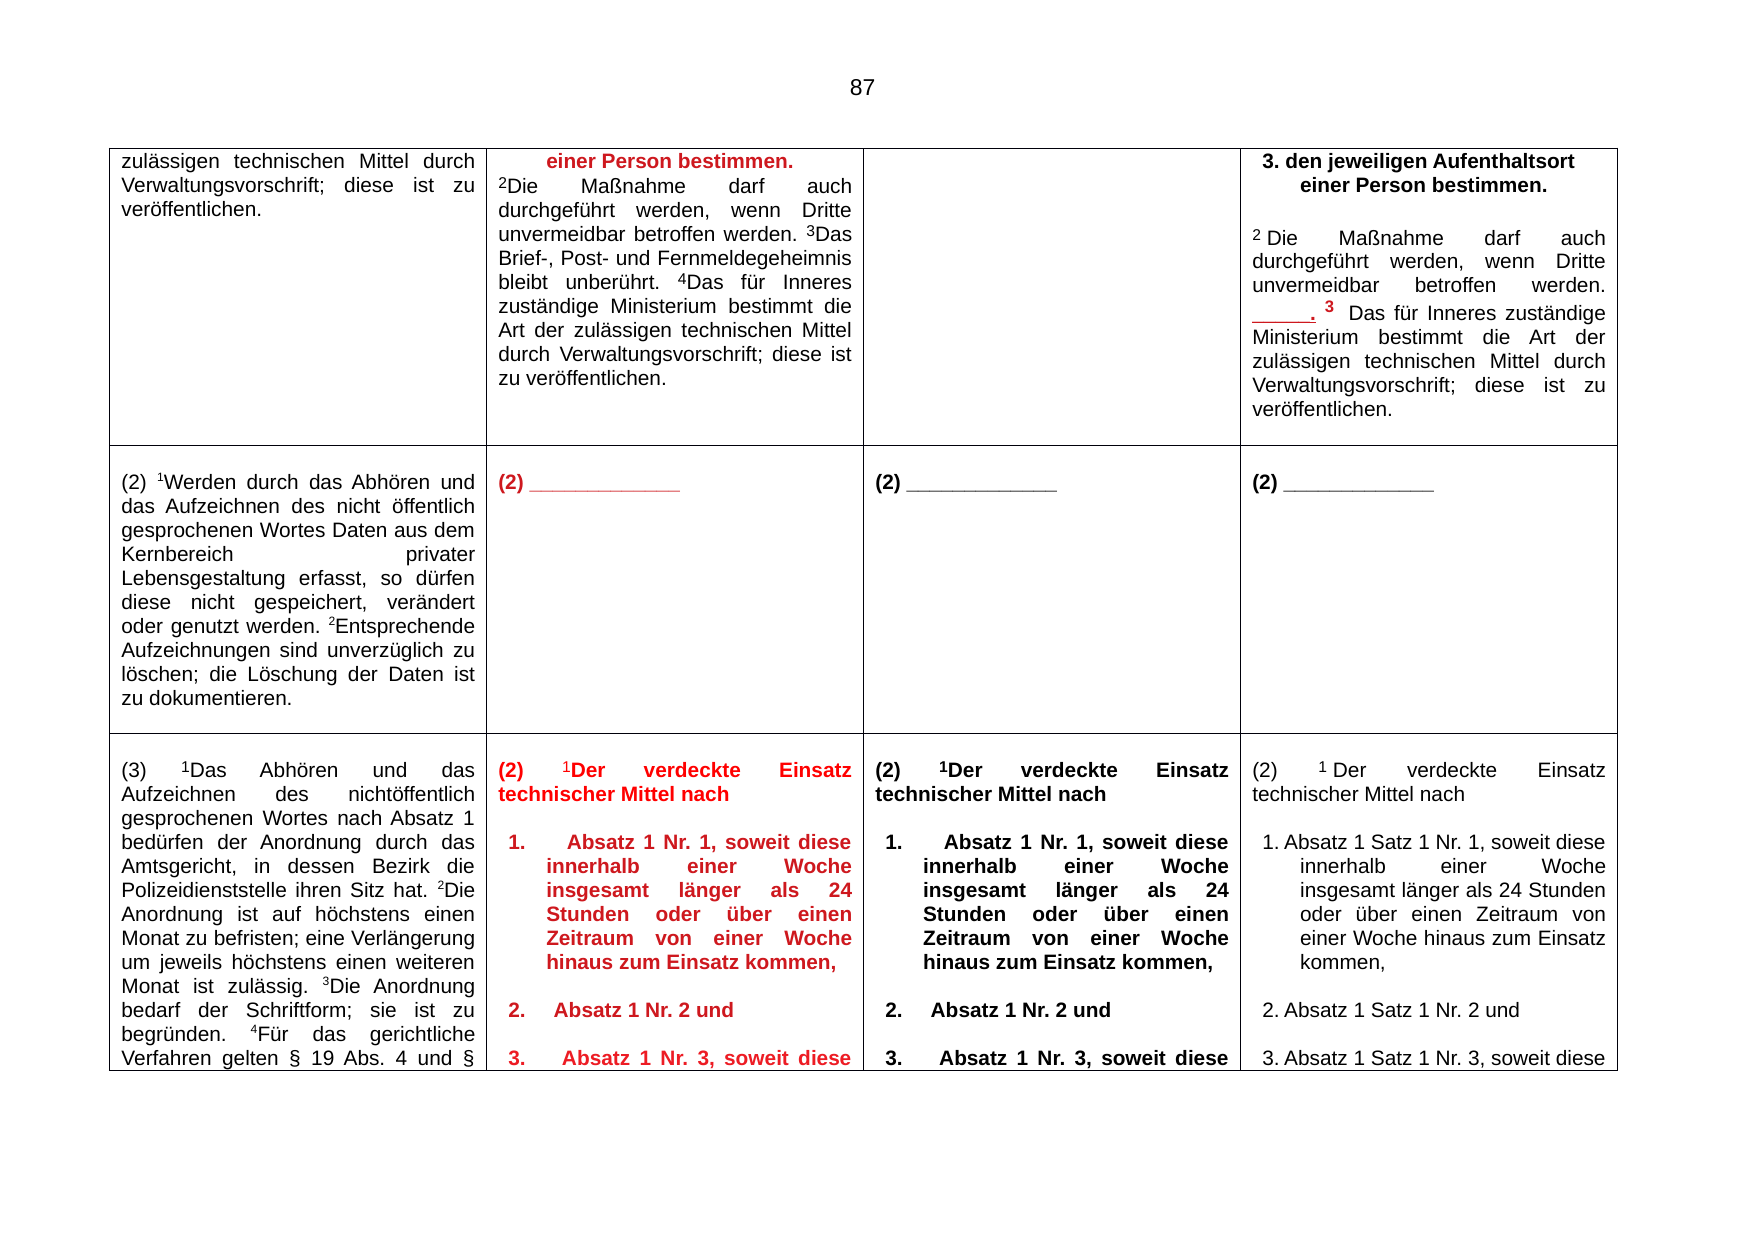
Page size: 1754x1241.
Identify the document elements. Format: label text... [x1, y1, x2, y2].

table_cell (2) 1Werden durch das Abhören und das Aufzeichnen des nicht öffentlich gesprochenen Wortes Daten aus dem Kernbereich privater Lebensgestaltung erfasst, so dürfen diese nicht gespeichert, verändert oder genutzt werden. 2Entsprechende Aufzeichnungen sind unverzüglich zu löschen; die Löschung der Daten ist zu dokumentieren. [110, 446, 486, 733]
table_cell (2) _____________ [487, 446, 863, 733]
table_cell (2) _____________ [864, 446, 1240, 733]
table_cell (3) 1Das Abhören und das Aufzeichnen des nichtöffentlich gesprochenen Wortes nach Absatz 1 bedürfen der Anordnung durch das Amtsgericht, in dessen Bezirk die Polizeidienststelle ihren Sitz hat. 2Die Anordnung ist auf höchstens einen Monat zu befristen; eine Verlängerung um jeweils höchstens einen weiteren Monat ist zulässig. 3Die Anordnung bedarf der Schriftform; sie ist zu begründen. 4Für das gerichtliche Verfahren gelten § 19 Abs. 4 und § [110, 734, 486, 1070]
table_cell (2) 1 Der verdeckte Einsatz technischer Mittel nach 1. Absatz 1 Satz 1 Nr. 1, soweit diese innerhalb einer Woche insgesamt länger als 24 Stunden oder über einen Zeitraum von einer Woche hinaus zum Einsatz kommen, 2. Absatz 1 Satz 1 Nr. 2 und 3. Absatz 1 Satz 1 Nr. 3, soweit diese [1241, 734, 1617, 1070]
table_cell 3. den jeweiligen Aufenthaltsort einer Person bestimmen. 2 Die Maßnahme darf auch durchgeführt werden, wenn Dritte unvermeidbar betroffen werden. _____. 3 Das für Inneres zuständige Ministerium bestimmt die Art der zulässigen technischen Mittel durch Verwaltungsvorschrift; diese ist zu veröffentlichen. [1241, 149, 1617, 445]
table_cell einer Person bestimmen. 2Die Maßnahme darf auch durchgeführt werden, wenn Dritte unvermeidbar betroffen werden. 3Das Brief-, Post- und Fernmeldegeheimnis bleibt unberührt. 4Das für Inneres zuständige Ministerium bestimmt die Art der zulässigen technischen Mittel durch Verwaltungsvorschrift; diese ist zu veröffentlichen. [487, 149, 863, 445]
table_cell (2) 1Der verdeckte Einsatz technischer Mittel nach 1. Absatz 1 Nr. 1, soweit diese innerhalb einer Woche insgesamt länger als 24 Stunden oder über einen Zeitraum von einer Woche hinaus zum Einsatz kommen, 2. Absatz 1 Nr. 2 und 3. Absatz 1 Nr. 3, soweit diese [487, 734, 863, 1070]
table_cell (2) 1Der verdeckte Einsatz technischer Mittel nach 1. Absatz 1 Nr. 1, soweit diese innerhalb einer Woche insgesamt länger als 24 Stunden oder über einen Zeitraum von einer Woche hinaus zum Einsatz kommen, 2. Absatz 1 Nr. 2 und 3. Absatz 1 Nr. 3, soweit diese [864, 734, 1240, 1070]
table_cell zulässigen technischen Mittel durch Verwaltungsvorschrift; diese ist zu veröffentlichen. [110, 149, 486, 445]
table_cell (2) _____________ [1241, 446, 1617, 733]
table_cell [864, 149, 1240, 445]
